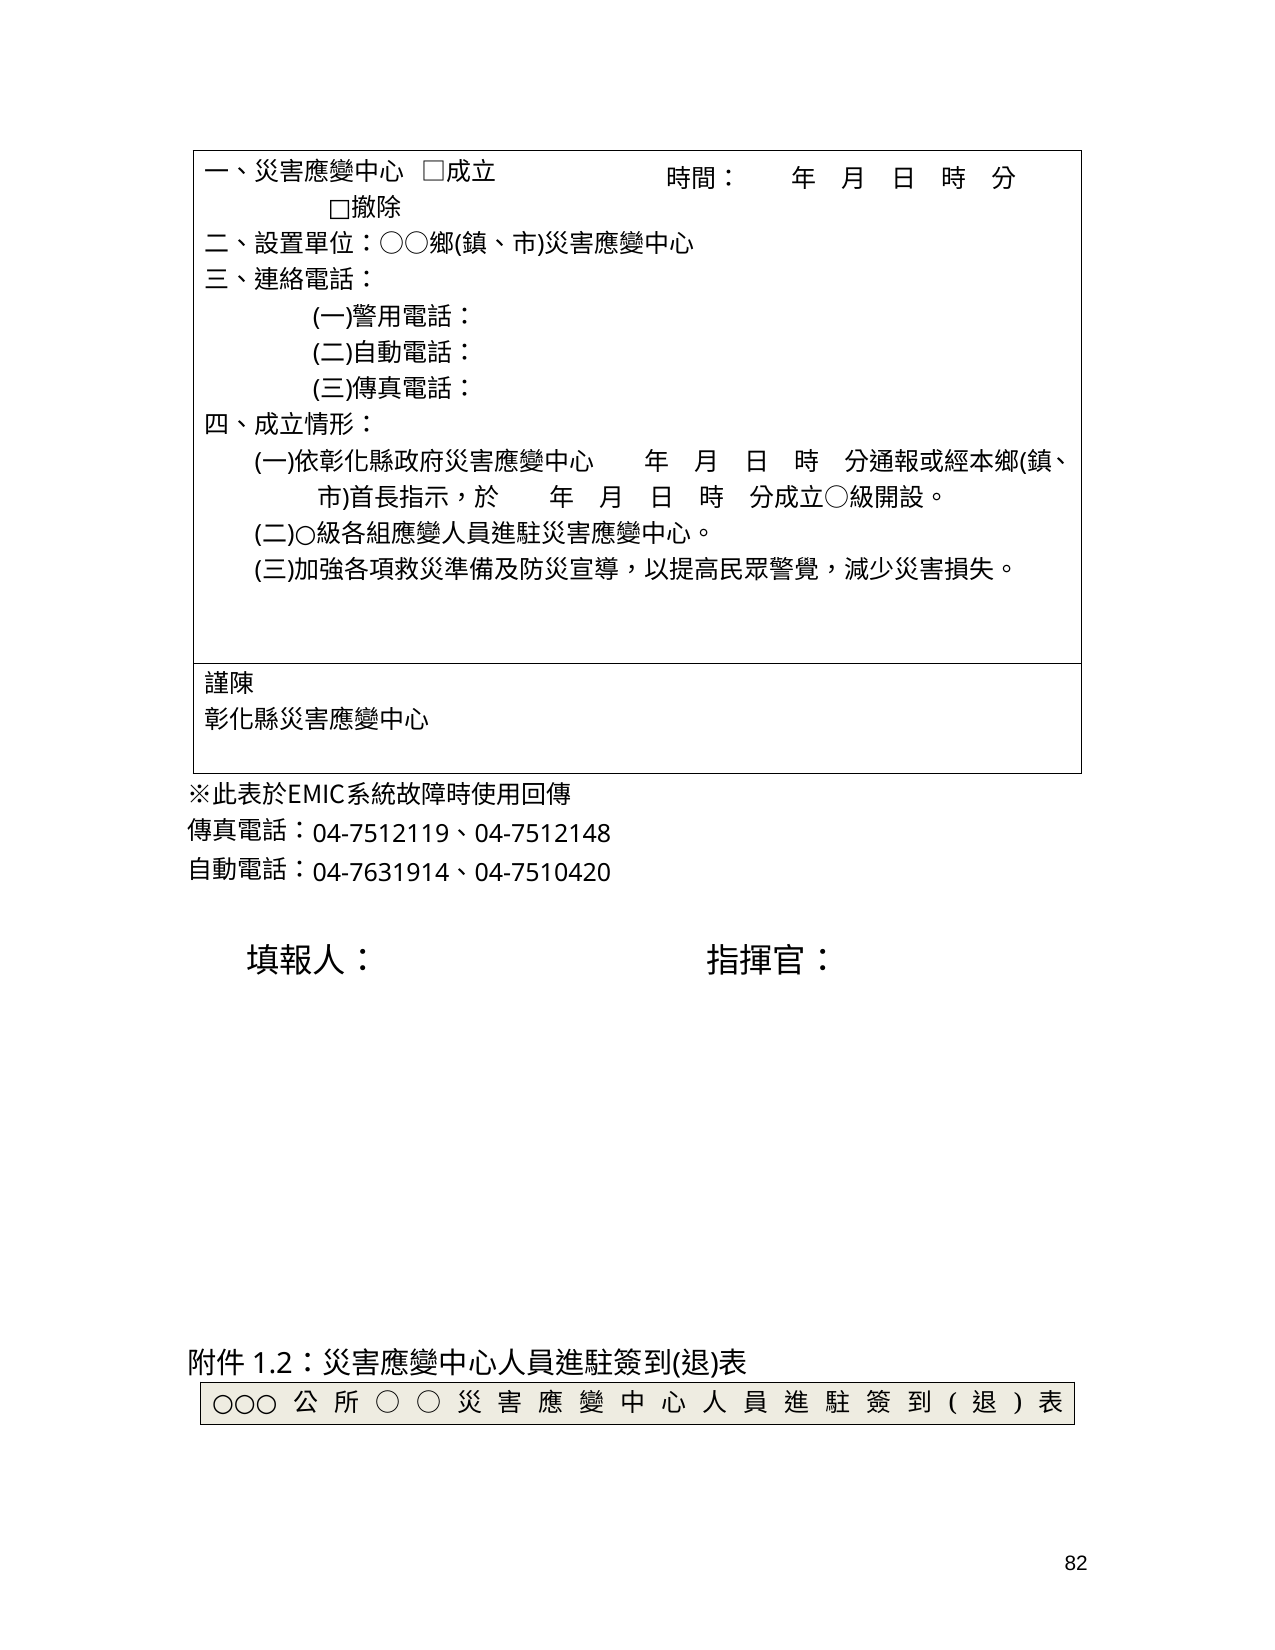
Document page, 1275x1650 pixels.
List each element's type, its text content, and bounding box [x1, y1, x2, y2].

text 附件1.2：災害應變中心人員進駐簽到(退)表 [187, 1339, 1087, 1382]
table_header ○○○公所○○災害應變中心人員進駐簽到(退)表 [201, 1383, 1074, 1424]
text 自動電話：04-7631914、04-7510420 [187, 849, 1087, 888]
table_cell 謹陳 彰化縣災害應變中心 [194, 664, 1081, 773]
text 填報人： 指揮官： [187, 934, 1089, 982]
text 傳真電話：04-7512119、04-7512148 [187, 810, 1087, 849]
text ※此表於EMIC系統故障時使用回傳 [187, 774, 1087, 810]
table_cell 一、災害應變中心 □成立 □撤除 二、設置單位：○○鄉(鎮、市)災害應變中心 三、連絡電話： (一)警用電話： (二)自動電話： (三)傳真電話： 四、成立情形： (一)依彰化縣政府災害應變中心 年 月 日 時 分通報或經本鄉(鎮、市)首長指示，於 年 月 日 時 分成立○級開設。 (二)○級各組應變人員進駐災害應變中心。 (三)加強各項救災準備及防災宣導，以提高民眾警覺，減少災害損失。 [194, 151, 1081, 662]
